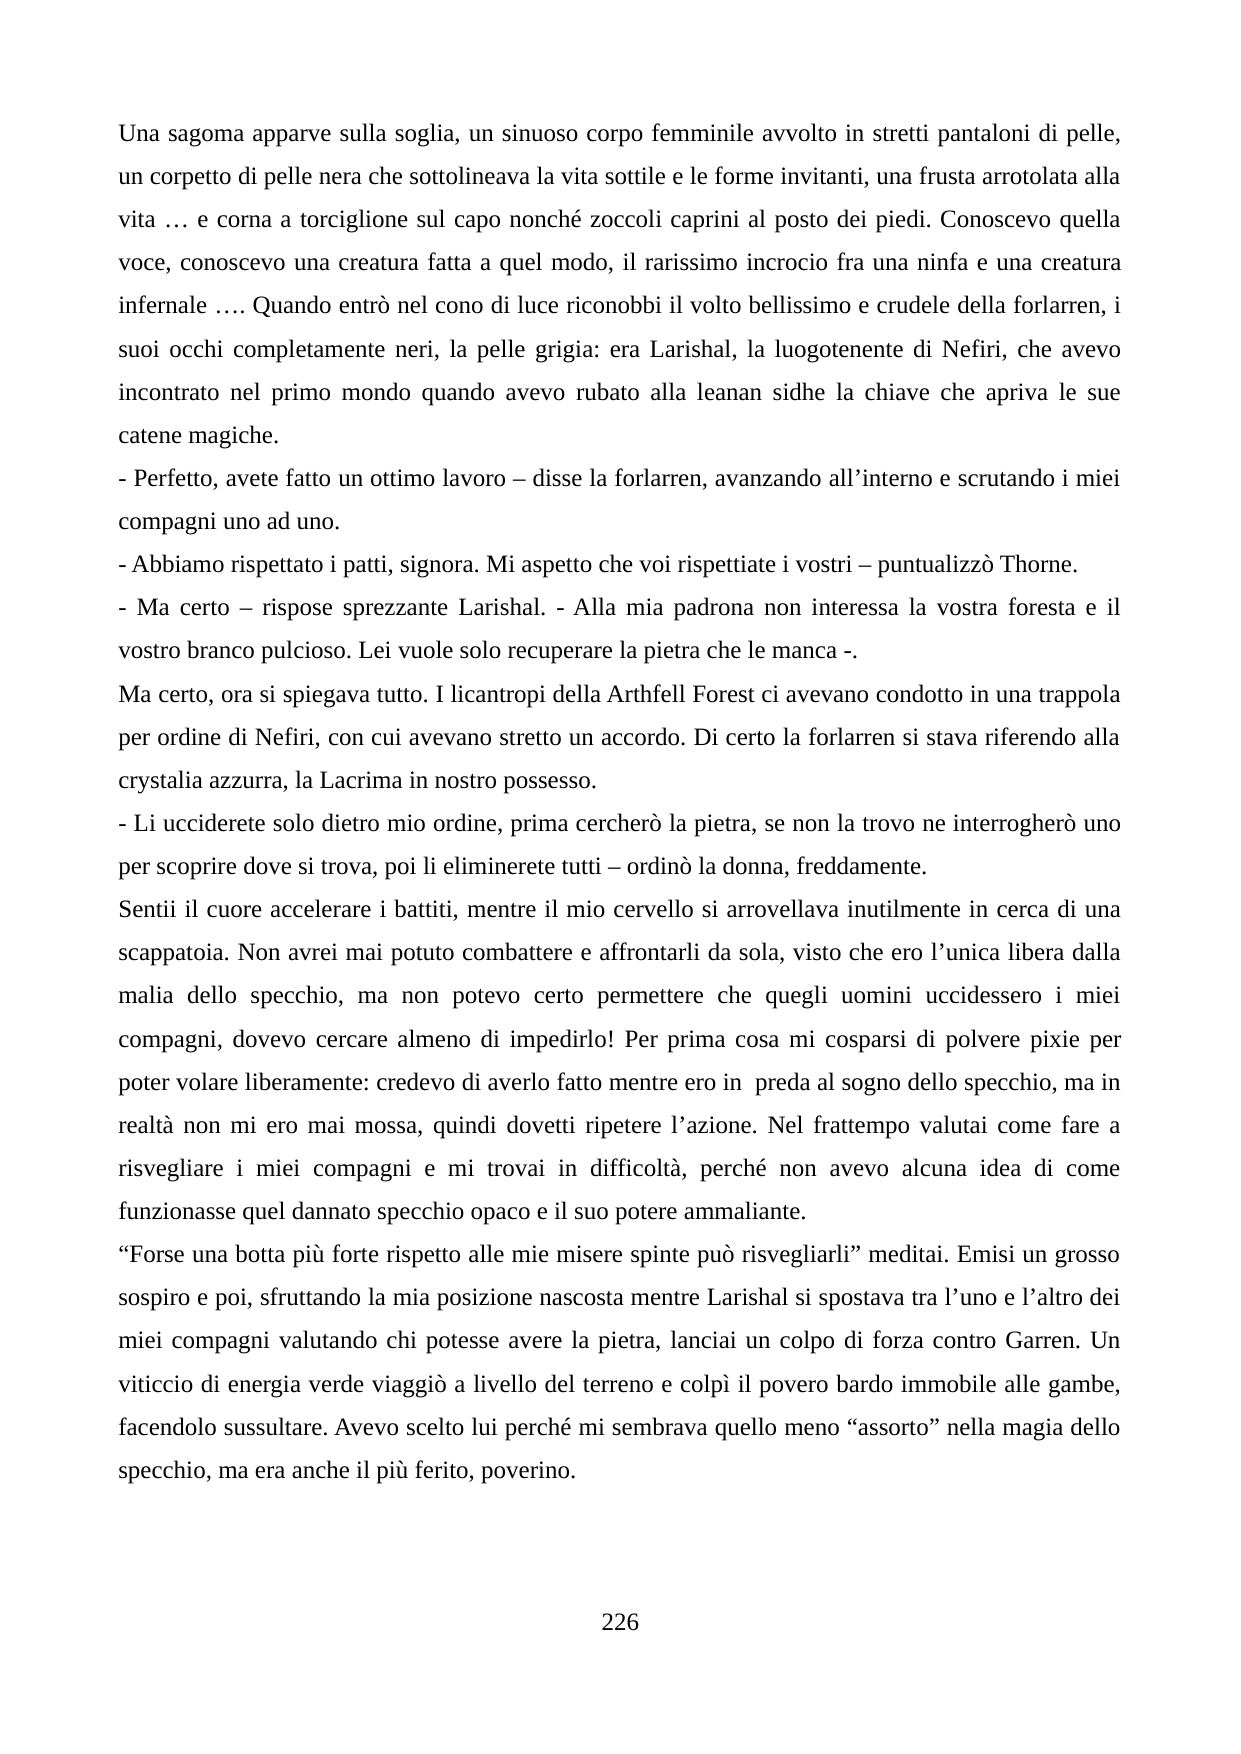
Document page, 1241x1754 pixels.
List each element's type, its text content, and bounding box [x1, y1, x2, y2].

text - Li ucciderete solo dietro mio ordine, prima cercherò la pietra, se non la trovo ne interrogherò uno per scoprire dove si trova, poi li eliminerete tutti – ordinò la donna, freddamente. [118, 808, 1122, 880]
text - Abbiamo rispettato i patti, signora. Mi aspetto che voi rispettiate i vostri – puntualizzò Thorne. [118, 549, 1122, 578]
text - Ma certo – rispose sprezzante Larishal. - Alla mia padrona non interessa la vostra foresta e il vostro branco pulcioso. Lei vuole solo recuperare la pietra che le manca -. [118, 592, 1122, 664]
text “Forse una botta più forte rispetto alle mie misere spinte può risvegliarli” meditai. Emisi un grosso sospiro e poi, sfruttando la mia posizione nascosta mentre Larishal si spostava tra l’uno e l’altro dei miei compagni valutando chi potesse avere la pietra, lanciai un colpo di forza contro Garren. Un viticcio di energia verde viaggiò a livello del terreno e colpì il povero bardo immobile alle gambe, facendolo sussultare. Avevo scelto lui perché mi sembrava quello meno “assorto” nella magia dello specchio, ma era anche il più ferito, poverino. [118, 1239, 1122, 1484]
text - Perfetto, avete fatto un ottimo lavoro – disse la forlarren, avanzando all’interno e scrutando i miei compagni uno ad uno. [118, 463, 1122, 535]
text Ma certo, ora si spiegava tutto. I licantropi della Arthfell Forest ci avevano condotto in una trappola per ordine di Nefiri, con cui avevano stretto un accordo. Di certo la forlarren si stava riferendo alla crystalia azzurra, la Lacrima in nostro possesso. [118, 679, 1122, 794]
text Sentii il cuore accelerare i battiti, mentre il mio cervello si arrovellava inutilmente in cerca di una scappatoia. Non avrei mai potuto combattere e affrontarli da sola, visto che ero l’unica libera dalla malia dello specchio, ma non potevo certo permettere che quegli uomini uccidessero i miei compagni, dovevo cercare almeno di impedirlo! Per prima cosa mi cosparsi di polvere pixie per poter volare liberamente: credevo di averlo fatto mentre ero in preda al sogno dello specchio, ma in realtà non mi ero mai mossa, quindi dovetti ripetere l’azione. Nel frattempo valutai come fare a risvegliare i miei compagni e mi trovai in difficoltà, perché non avevo alcuna idea di come funzionasse quel dannato specchio opaco e il suo potere ammaliante. [118, 894, 1122, 1225]
text Una sagoma apparve sulla soglia, un sinuoso corpo femminile avvolto in stretti pantaloni di pelle, un corpetto di pelle nera che sottolineava la vita sottile e le forme invitanti, una frusta arrotolata alla vita … e corna a torciglione sul capo nonché zoccoli caprini al posto dei piedi. Conoscevo quella voce, conoscevo una creatura fatta a quel modo, il rarissimo incrocio fra una ninfa e una creatura infernale …. Quando entrò nel cono di luce riconobbi il volto bellissimo e crudele della forlarren, i suoi occhi completamente neri, la pelle grigia: era Larishal, la luogotenente di Nefiri, che avevo incontrato nel primo mondo quando avevo rubato alla leanan sidhe la chiave che apriva le sue catene magiche. [118, 118, 1122, 449]
